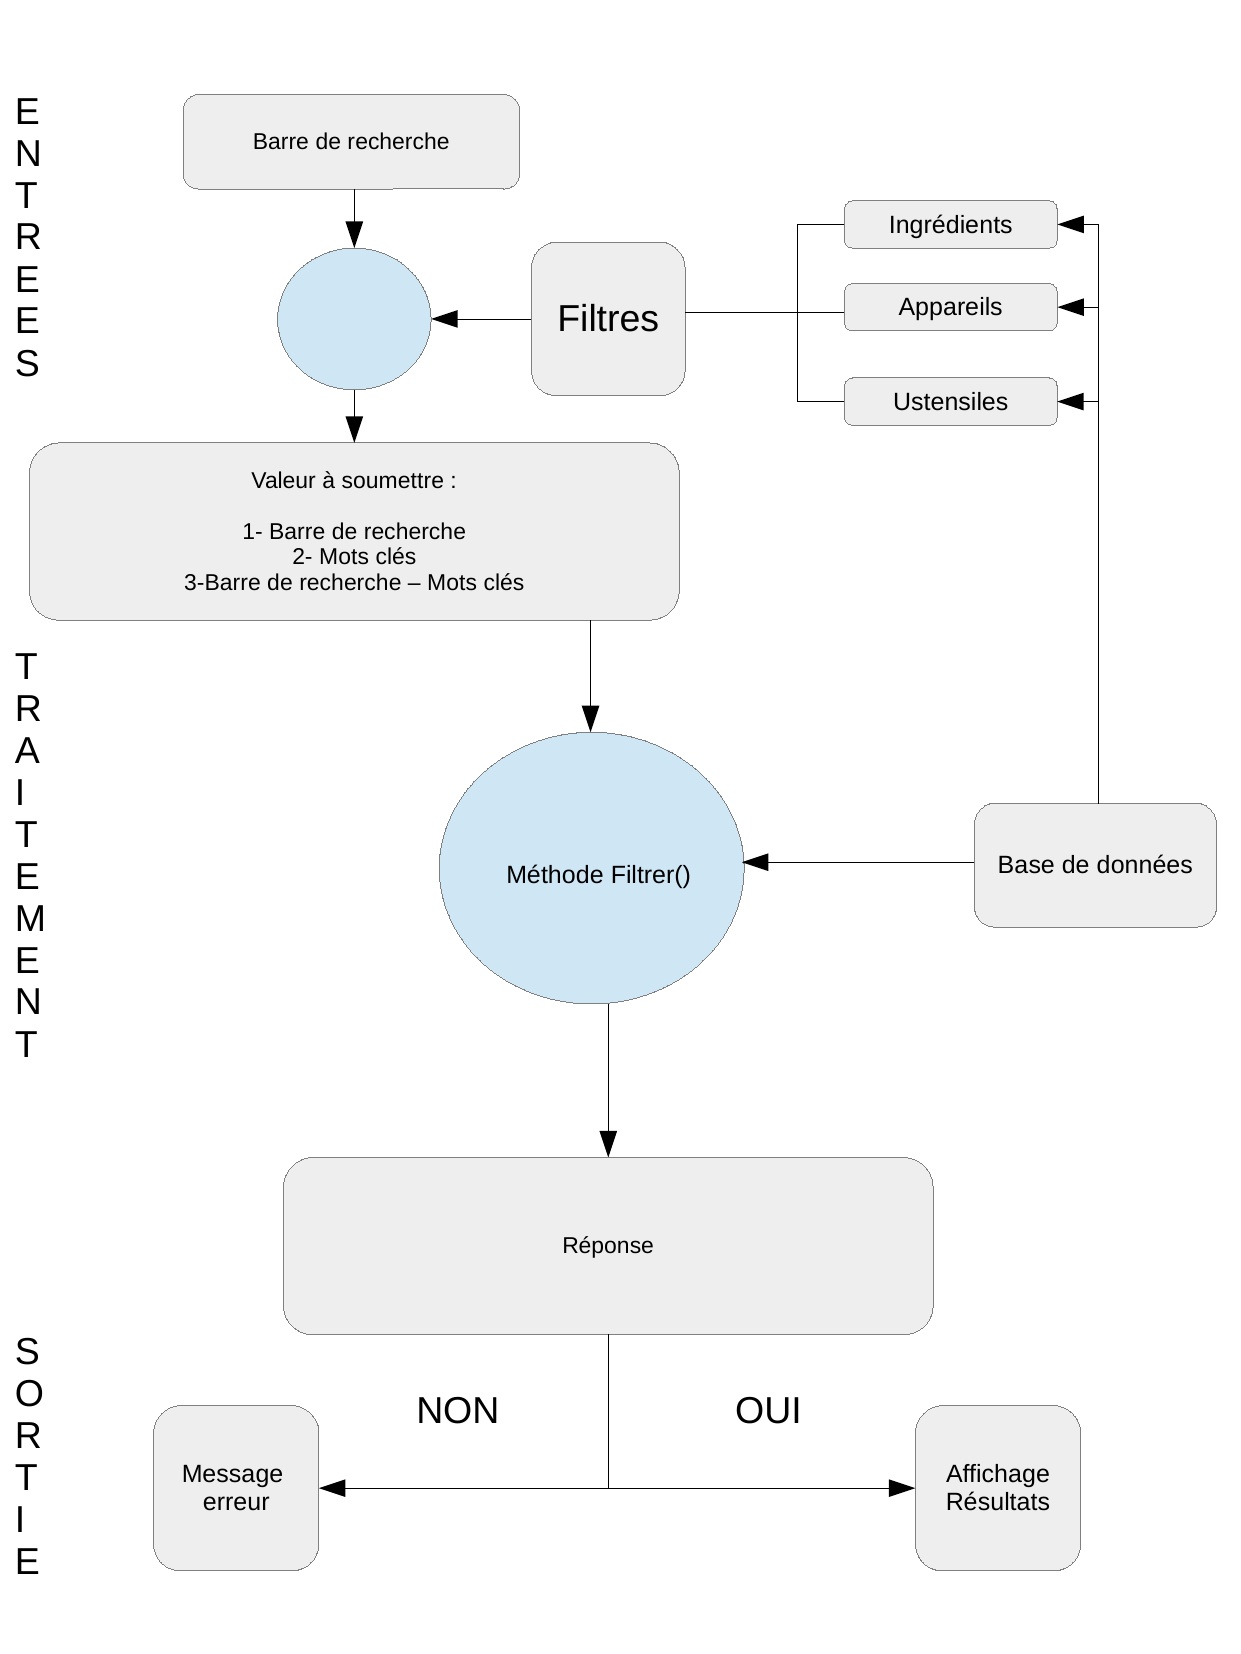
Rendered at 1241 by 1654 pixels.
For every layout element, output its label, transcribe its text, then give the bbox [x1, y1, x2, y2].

text_box Base de données [974, 803, 1217, 928]
text_box Ingrédients [844, 200, 1058, 249]
text_box Réponse [283, 1157, 934, 1335]
text_box ENTREES [0, 82, 60, 392]
text_box Message erreur [153, 1405, 319, 1571]
text_box SORTIE [0, 1322, 60, 1590]
text_box OUI [720, 1381, 834, 1451]
text_box [277, 248, 432, 390]
text_box Filtres [531, 242, 686, 396]
text_box Barre de recherche [183, 94, 520, 190]
text_box NON [401, 1381, 515, 1451]
text_box Appareils [844, 283, 1058, 331]
text_box Affichage Résultats [915, 1405, 1081, 1571]
text_box Ustensiles [844, 377, 1058, 426]
text_box TRAITEMENT [0, 637, 60, 1074]
text_box Méthode Filtrer() [439, 732, 745, 1004]
text_box Valeur à soumettre : 1- Barre de recherche 2- Mots clés 3-Barre de recherche – Mots clés [29, 442, 680, 621]
